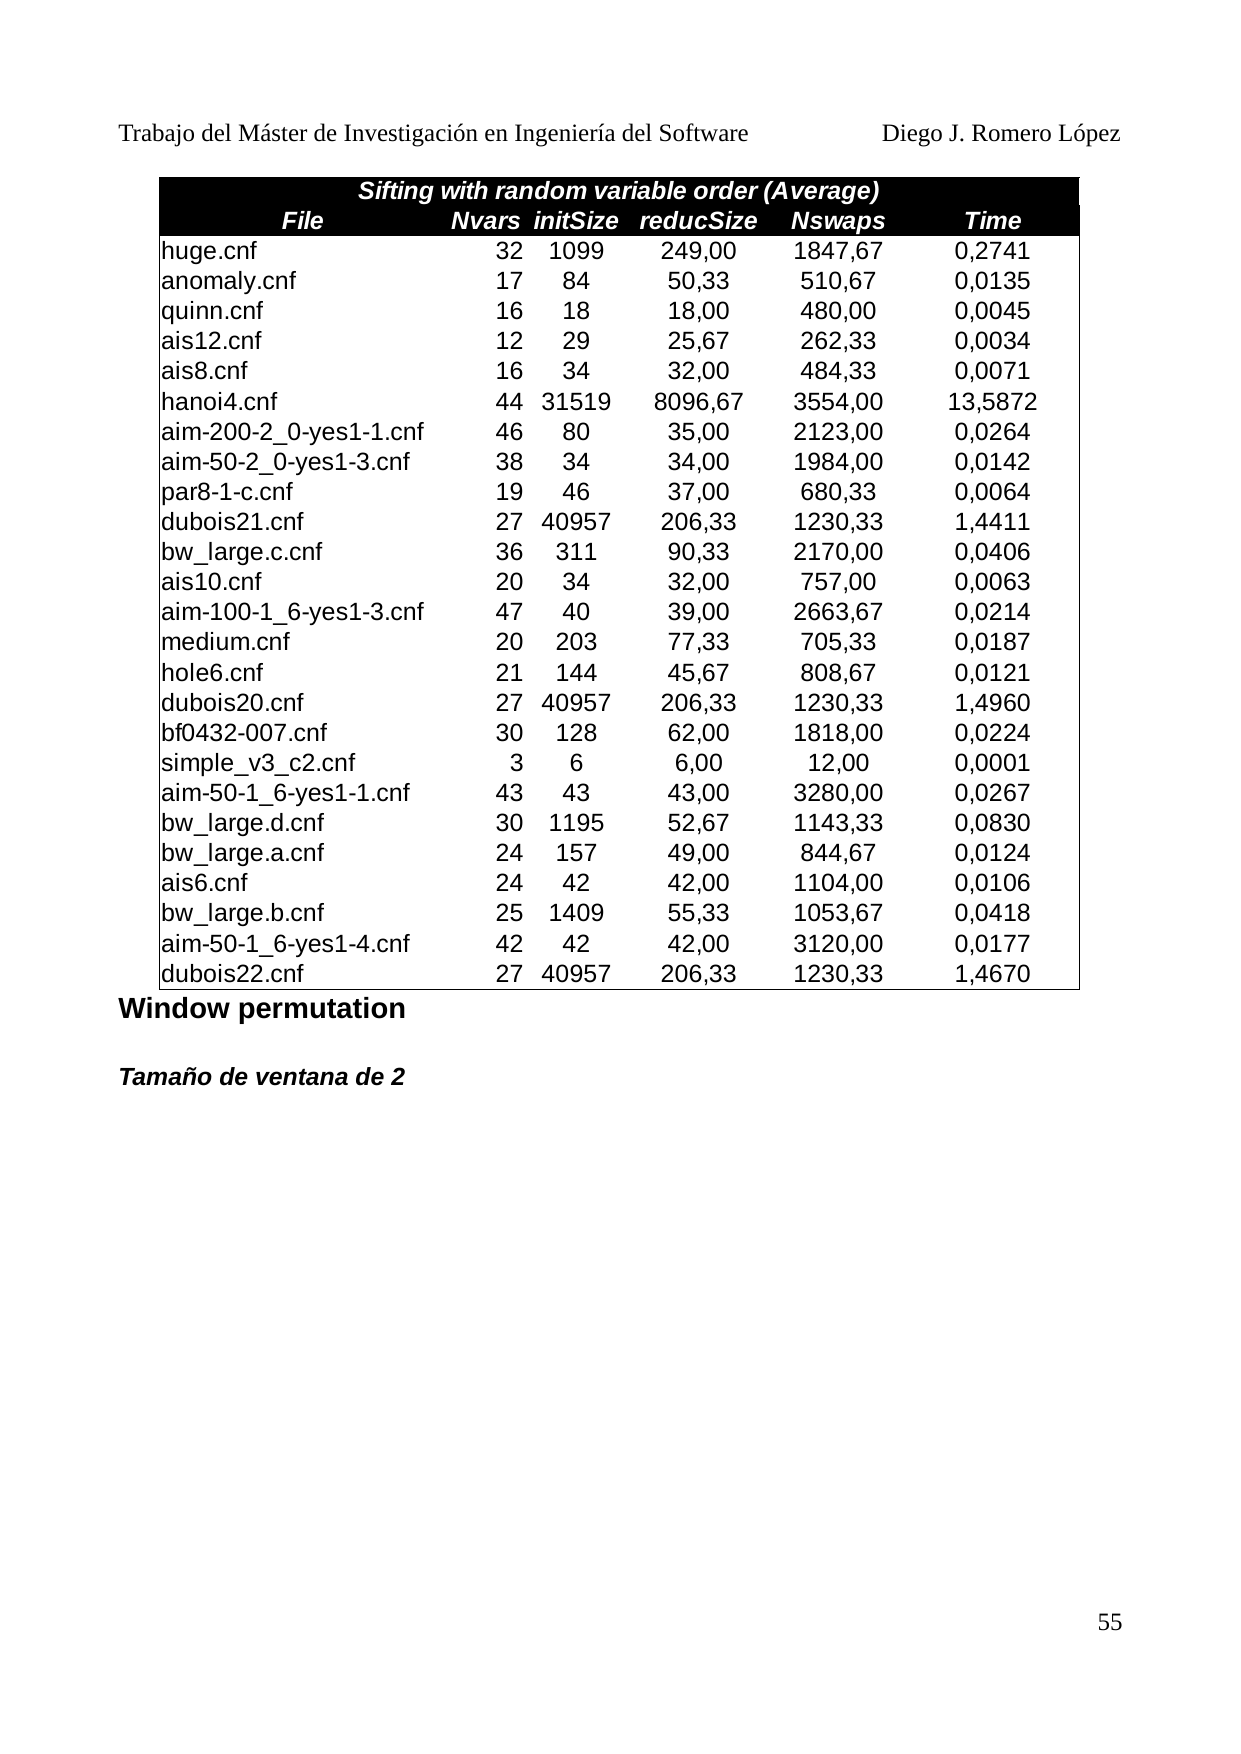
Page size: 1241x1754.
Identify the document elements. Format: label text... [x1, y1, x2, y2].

subtitle Window permutation [118, 977, 1122, 1025]
subtitle Tamaño de ventana de 2 [118, 1062, 1122, 1091]
